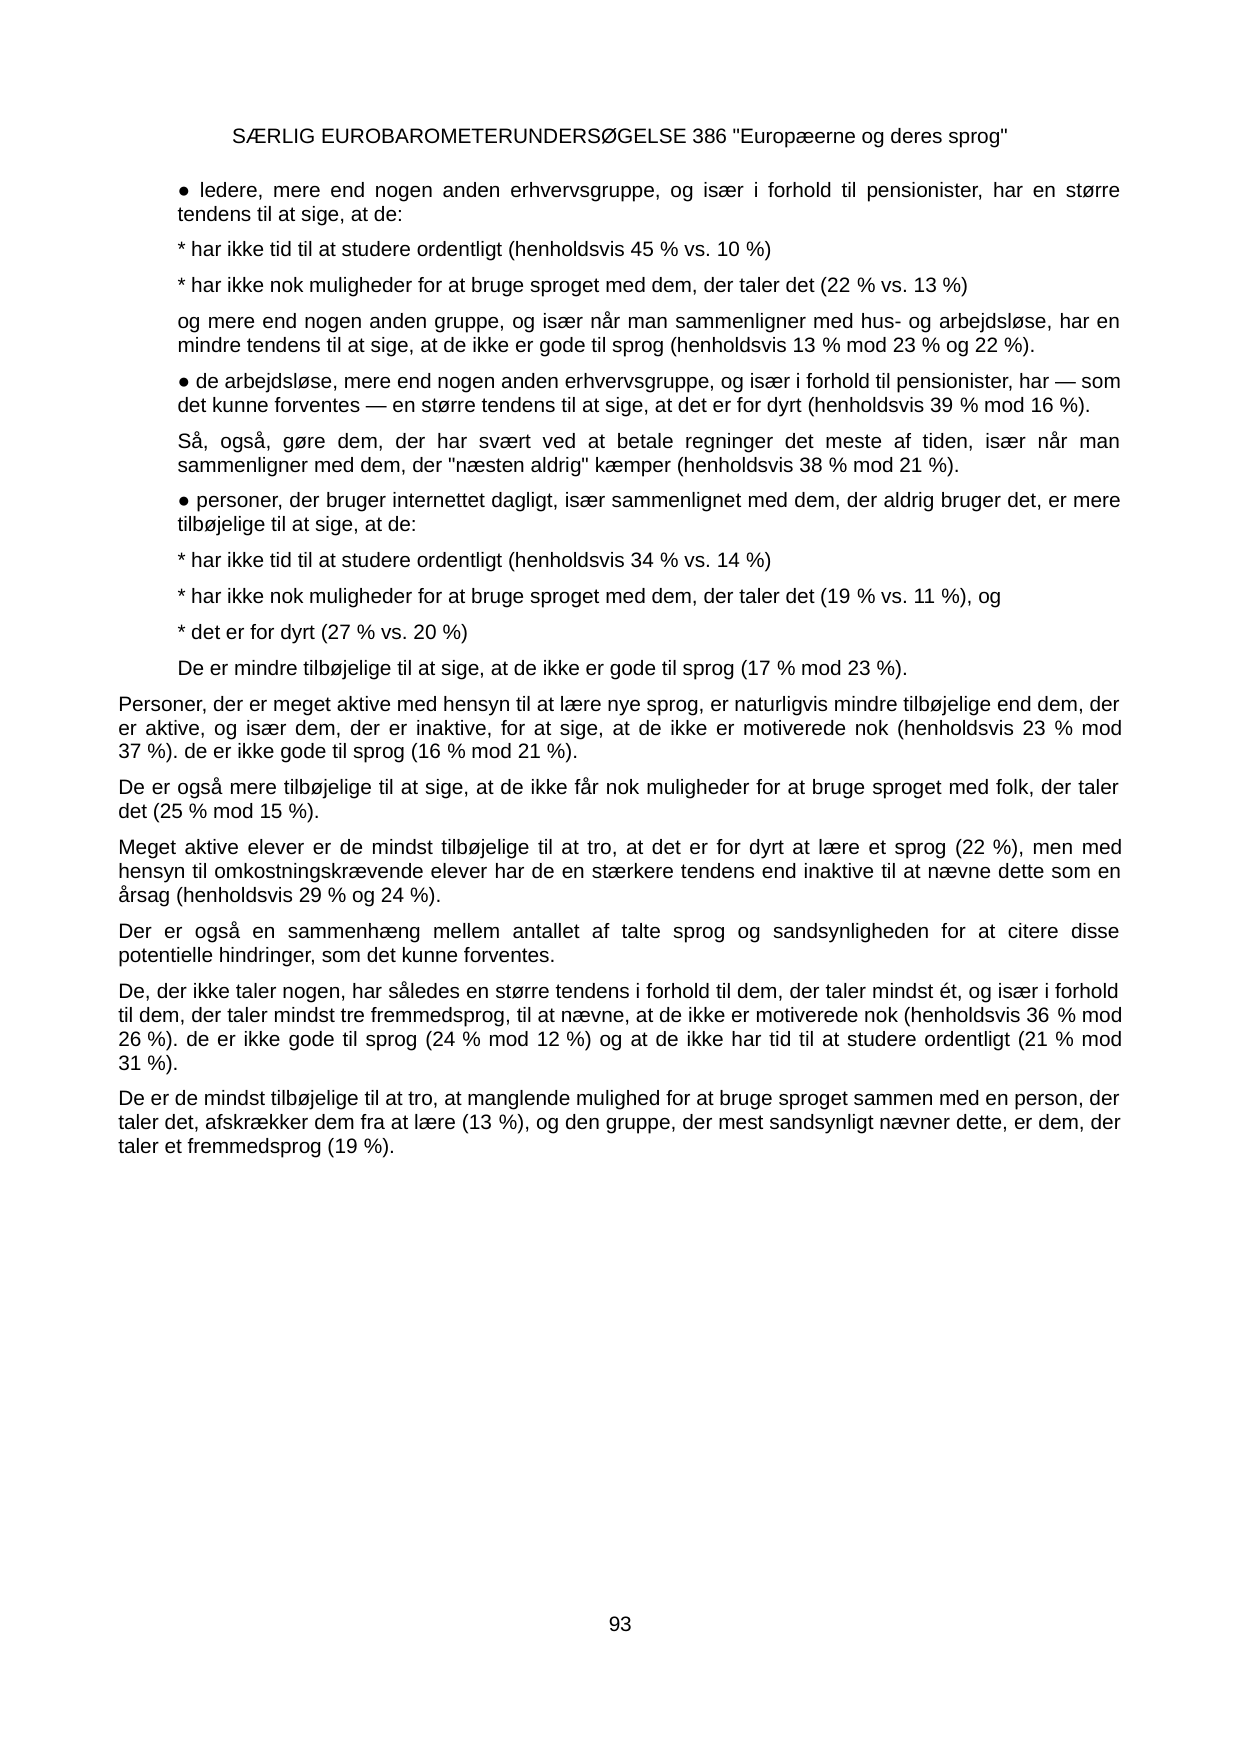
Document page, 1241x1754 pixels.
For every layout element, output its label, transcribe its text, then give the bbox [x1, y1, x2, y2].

text ● ledere, mere end nogen anden erhvervsgruppe, og især i forhold til pensionister, har en større tendens til at sige, at de: [177, 177, 1122, 225]
text ● de arbejdsløse, mere end nogen anden erhvervsgruppe, og især i forhold til pensionister, har — som det kunne forventes — en større tendens til at sige, at det er for dyrt (henholdsvis 39 % mod 16 %). [177, 369, 1122, 417]
text * har ikke tid til at studere ordentligt (henholdsvis 45 % vs. 10 %) [177, 237, 1122, 261]
text Så, også, gøre dem, der har svært ved at betale regninger det meste af tiden, især når man sammenligner med dem, der "næsten aldrig" kæmper (henholdsvis 38 % mod 21 %). [177, 428, 1122, 476]
text De, der ikke taler nogen, har således en større tendens i forhold til dem, der taler mindst ét, og især i forhold til dem, der taler mindst tre fremmedsprog, til at nævne, at de ikke er motiverede nok (henholdsvis 36 % mod 26 %). de er ikke gode til sprog (24 % mod 12 %) og at de ikke har tid til at studere ordentligt (21 % mod 31 %). [118, 978, 1122, 1074]
text De er også mere tilbøjelige til at sige, at de ikke får nok muligheder for at bruge sproget med folk, der taler det (25 % mod 15 %). [118, 775, 1122, 823]
text Meget aktive elever er de mindst tilbøjelige til at tro, at det er for dyrt at lære et sprog (22 %), men med hensyn til omkostningskrævende elever har de en stærkere tendens end inaktive til at nævne dette som en årsag (henholdsvis 29 % og 24 %). [118, 835, 1122, 907]
text og mere end nogen anden gruppe, og især når man sammenligner med hus- og arbejdsløse, har en mindre tendens til at sige, at de ikke er gode til sprog (henholdsvis 13 % mod 23 % og 22 %). [177, 309, 1122, 357]
text * har ikke tid til at studere ordentligt (henholdsvis 34 % vs. 14 %) [177, 548, 1122, 572]
text De er mindre tilbøjelige til at sige, at de ikke er gode til sprog (17 % mod 23 %). [177, 656, 1122, 679]
text * det er for dyrt (27 % vs. 20 %) [177, 620, 1122, 644]
text * har ikke nok muligheder for at bruge sproget med dem, der taler det (19 % vs. 11 %), og [177, 584, 1122, 608]
text Personer, der er meget aktive med hensyn til at lære nye sprog, er naturligvis mindre tilbøjelige end dem, der er aktive, og især dem, der er inaktive, for at sige, at de ikke er motiverede nok (henholdsvis 23 % mod 37 %). de er ikke gode til sprog (16 % mod 21 %). [118, 691, 1122, 763]
text * har ikke nok muligheder for at bruge sproget med dem, der taler det (22 % vs. 13 %) [177, 273, 1122, 297]
text De er de mindst tilbøjelige til at tro, at manglende mulighed for at bruge sproget sammen med en person, der taler det, afskrækker dem fra at lære (13 %), og den gruppe, der mest sandsynligt nævner dette, er dem, der taler et fremmedsprog (19 %). [118, 1086, 1122, 1158]
text ● personer, der bruger internettet dagligt, især sammenlignet med dem, der aldrig bruger det, er mere tilbøjelige til at sige, at de: [177, 488, 1122, 536]
text Der er også en sammenhæng mellem antallet af talte sprog og sandsynligheden for at citere disse potentielle hindringer, som det kunne forventes. [118, 919, 1122, 967]
